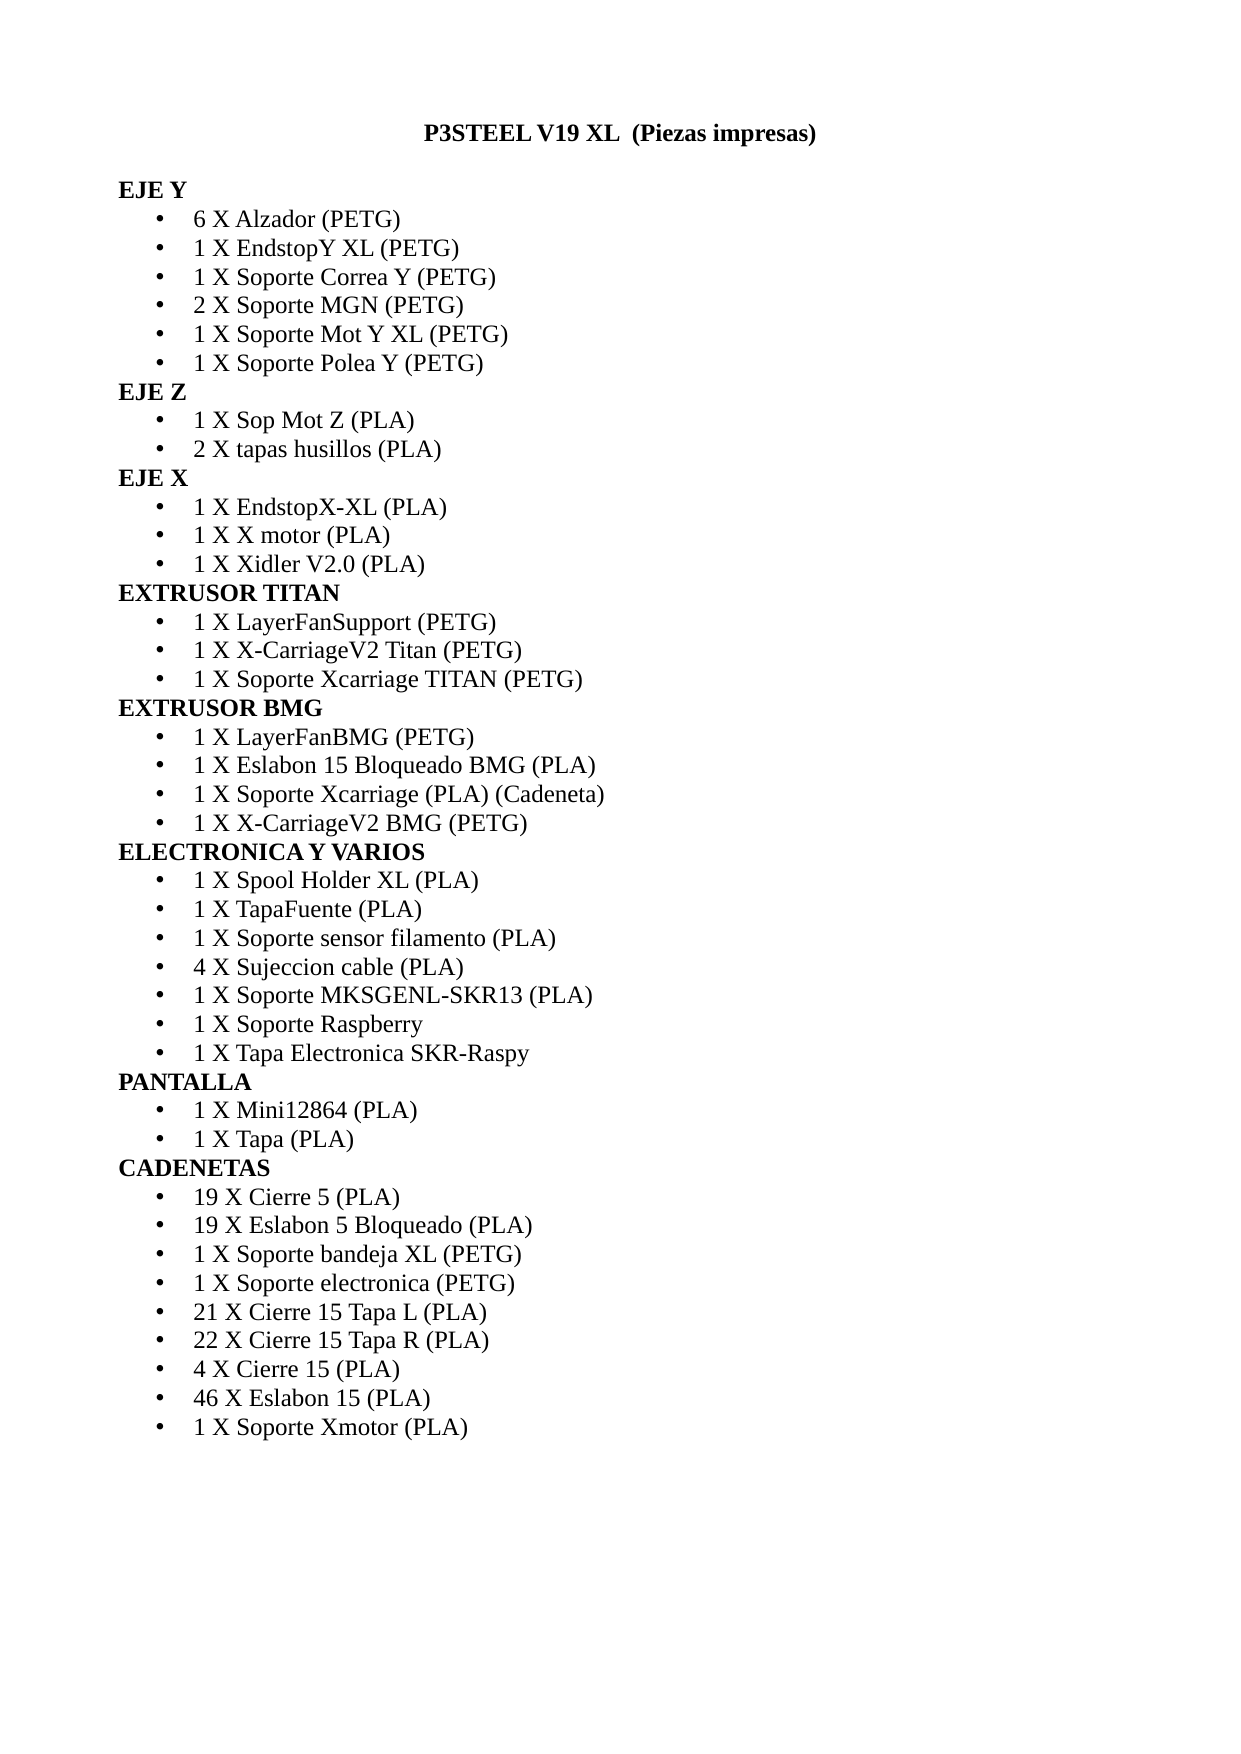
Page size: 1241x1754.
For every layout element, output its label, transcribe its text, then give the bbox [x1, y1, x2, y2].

list 1 X Soporte Raspberry [156, 1009, 1122, 1038]
list 1 X EndstopY XL (PETG) [156, 233, 1122, 262]
list 1 X Sop Mot Z (PLA) [156, 406, 1122, 434]
list 1 X EndstopX-XL (PLA) [156, 492, 1122, 521]
list 1 X LayerFanBMG (PETG) [156, 722, 1122, 751]
list 1 X Soporte Xmotor (PLA) [156, 1412, 1122, 1441]
list 1 X Soporte electronica (PETG) [156, 1268, 1122, 1297]
list 1 X Eslabon 15 Bloqueado BMG (PLA) [156, 751, 1122, 779]
list 1 X Mini12864 (PLA) [156, 1096, 1122, 1124]
list 1 X Soporte Xcarriage (PLA) (Cadeneta) [156, 779, 1122, 808]
list 21 X Cierre 15 Tapa L (PLA) [156, 1297, 1122, 1326]
list 1 X Soporte Mot Y XL (PETG) [156, 319, 1122, 348]
list 1 X Soporte Xcarriage TITAN (PETG) [156, 664, 1122, 693]
text EJE X [118, 463, 1122, 492]
list 46 X Eslabon 15 (PLA) [156, 1383, 1122, 1412]
list 6 X Alzador (PETG) [156, 204, 1122, 233]
text CADENETAS [118, 1153, 1122, 1182]
list 1 X Tapa Electronica SKR-Raspy [156, 1038, 1122, 1067]
text PANTALLA [118, 1067, 1122, 1096]
list 4 X Sujeccion cable (PLA) [156, 952, 1122, 981]
list 1 X Soporte bandeja XL (PETG) [156, 1239, 1122, 1268]
list 4 X Cierre 15 (PLA) [156, 1354, 1122, 1383]
list 1 X Soporte MKSGENL-SKR13 (PLA) [156, 981, 1122, 1009]
text EXTRUSOR BMG [118, 693, 1122, 722]
list 19 X Eslabon 5 Bloqueado (PLA) [156, 1211, 1122, 1239]
list 1 X X-CarriageV2 Titan (PETG) [156, 636, 1122, 664]
text EJE Y [118, 176, 1122, 204]
list 1 X Tapa (PLA) [156, 1124, 1122, 1153]
list 1 X Soporte sensor filamento (PLA) [156, 923, 1122, 952]
list 1 X Xidler V2.0 (PLA) [156, 549, 1122, 578]
text EJE Z [118, 377, 1122, 406]
list 1 X Spool Holder XL (PLA) [156, 866, 1122, 894]
list 1 X Soporte Correa Y (PETG) [156, 262, 1122, 291]
list 1 X X motor (PLA) [156, 521, 1122, 549]
list 19 X Cierre 5 (PLA) [156, 1182, 1122, 1211]
list 2 X tapas husillos (PLA) [156, 434, 1122, 463]
list 1 X TapaFuente (PLA) [156, 894, 1122, 923]
text P3STEEL V19 XL (Piezas impresas) [118, 118, 1122, 147]
text ELECTRONICA Y VARIOS [118, 837, 1122, 866]
list 2 X Soporte MGN (PETG) [156, 291, 1122, 319]
list 1 X Soporte Polea Y (PETG) [156, 348, 1122, 377]
list 1 X LayerFanSupport (PETG) [156, 607, 1122, 636]
list 22 X Cierre 15 Tapa R (PLA) [156, 1326, 1122, 1354]
text EXTRUSOR TITAN [118, 578, 1122, 607]
list 1 X X-CarriageV2 BMG (PETG) [156, 808, 1122, 837]
